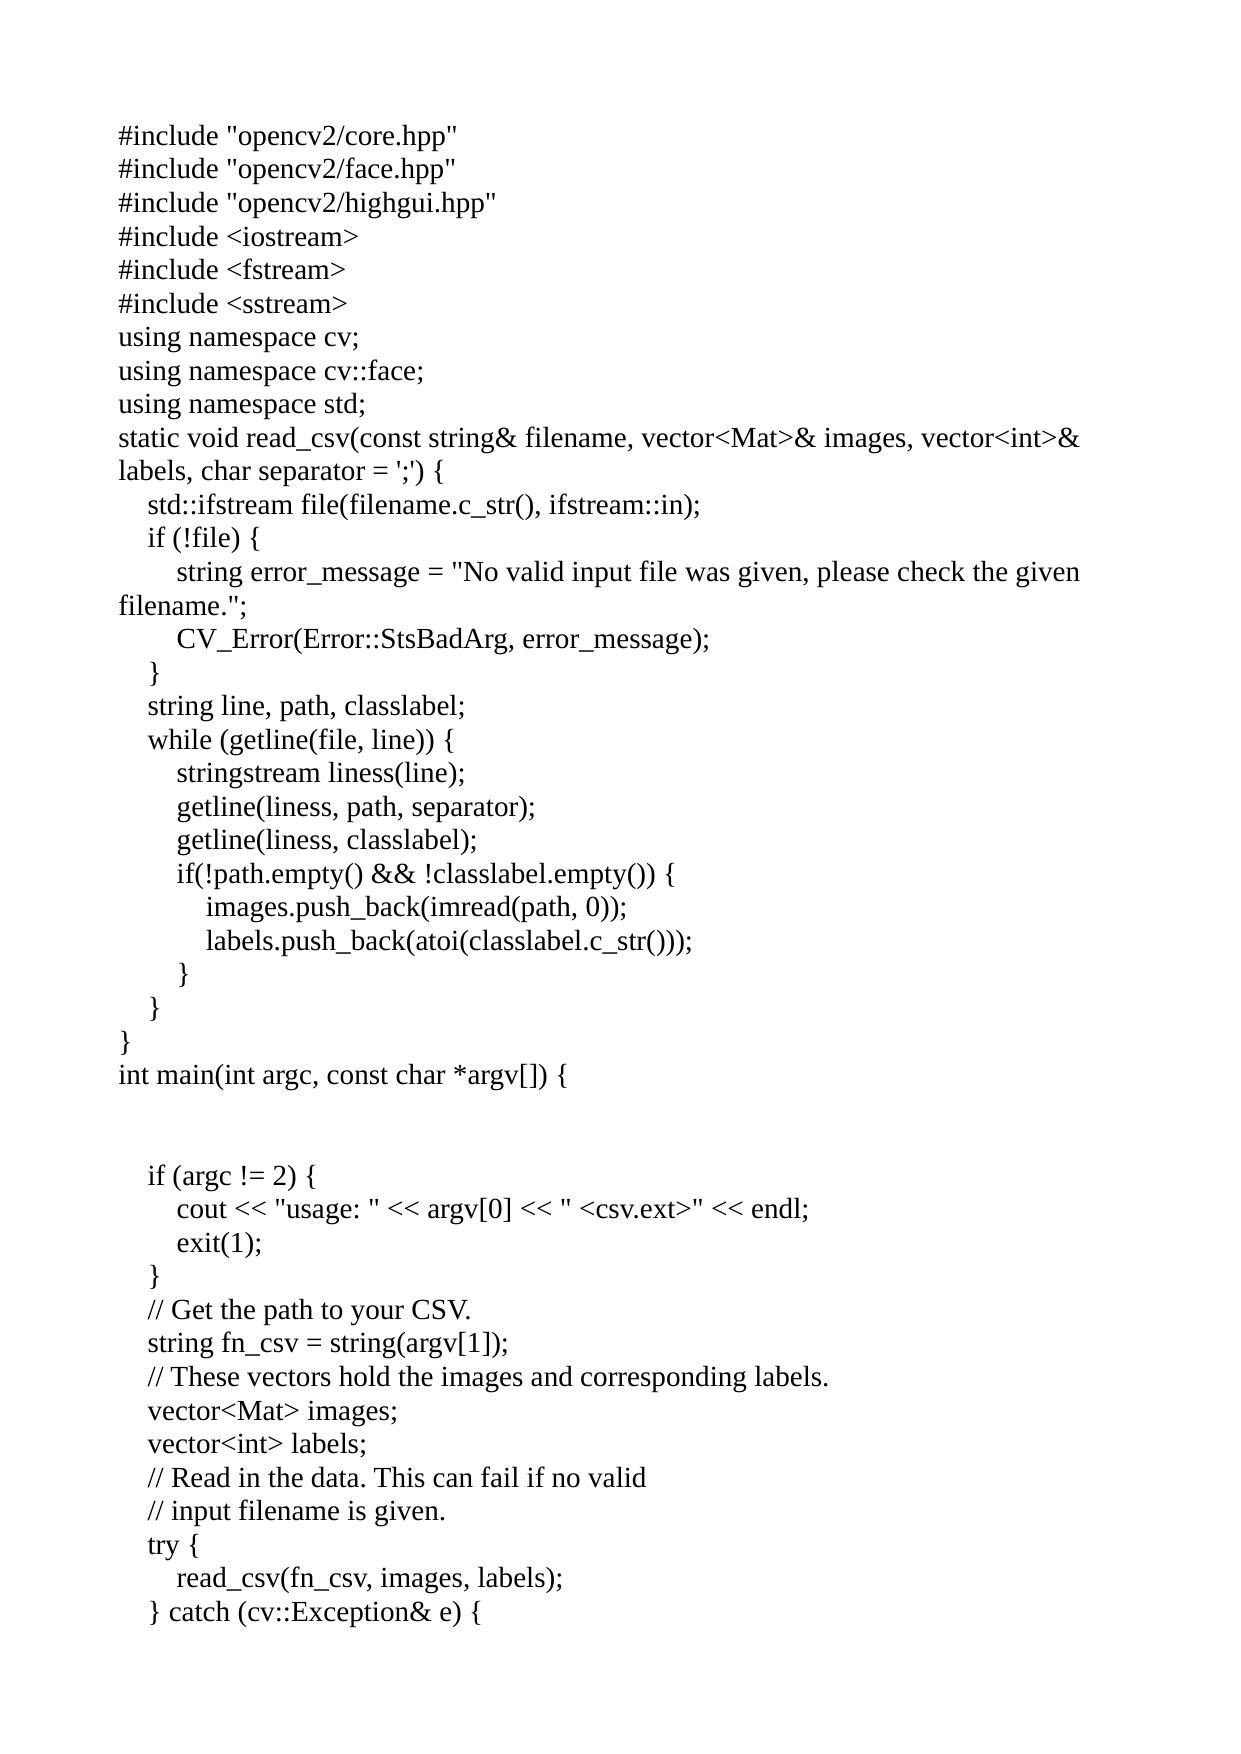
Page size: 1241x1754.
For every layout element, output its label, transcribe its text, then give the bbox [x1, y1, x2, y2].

text if (argc != 2) { [118, 1158, 1122, 1191]
text // Read in the data. This can fail if no valid [118, 1460, 1122, 1493]
text #include "opencv2/highgui.hpp" [118, 185, 1122, 219]
text cout << "usage: " << argv[0] << " <csv.ext>" << endl; [118, 1191, 1122, 1225]
text #include <sstream> [118, 286, 1122, 319]
text getline(liness, path, separator); [118, 789, 1122, 822]
text #include <iostream> [118, 219, 1122, 252]
text using namespace cv::face; [118, 353, 1122, 386]
text } catch (cv::Exception& e) { [118, 1594, 1122, 1627]
text #include "opencv2/core.hpp" [118, 118, 1122, 152]
text string error_message = "No valid input file was given, please check the given filename."; [118, 554, 1122, 621]
text if (!file) { [118, 521, 1122, 554]
text } [118, 990, 1122, 1024]
text #include "opencv2/face.hpp" [118, 152, 1122, 185]
text CV_Error(Error::StsBadArg, error_message); [118, 621, 1122, 655]
text stringstream liness(line); [118, 755, 1122, 789]
text using namespace std; [118, 386, 1122, 420]
text int main(int argc, const char *argv[]) { [118, 1057, 1122, 1091]
text // Get the path to your CSV. [118, 1292, 1122, 1326]
text vector<int> labels; [118, 1426, 1122, 1460]
text read_csv(fn_csv, images, labels); [118, 1560, 1122, 1594]
text std::ifstream file(filename.c_str(), ifstream::in); [118, 487, 1122, 521]
text using namespace cv; [118, 319, 1122, 353]
text // input filename is given. [118, 1493, 1122, 1527]
text } [118, 655, 1122, 688]
text while (getline(file, line)) { [118, 722, 1122, 755]
text } [118, 957, 1122, 990]
text static void read_csv(const string& filename, vector<Mat>& images, vector<int>& labels, char separator = ';') { [118, 420, 1122, 487]
text if(!path.empty() && !classlabel.empty()) { [118, 856, 1122, 889]
text labels.push_back(atoi(classlabel.c_str())); [118, 923, 1122, 957]
text exit(1); [118, 1225, 1122, 1258]
text } [118, 1258, 1122, 1292]
text getline(liness, classlabel); [118, 822, 1122, 856]
text try { [118, 1527, 1122, 1560]
text images.push_back(imread(path, 0)); [118, 889, 1122, 923]
text #include <fstream> [118, 252, 1122, 286]
text } [118, 1024, 1122, 1057]
text string line, path, classlabel; [118, 688, 1122, 722]
text vector<Mat> images; [118, 1393, 1122, 1426]
text // These vectors hold the images and corresponding labels. [118, 1359, 1122, 1393]
text string fn_csv = string(argv[1]); [118, 1326, 1122, 1359]
